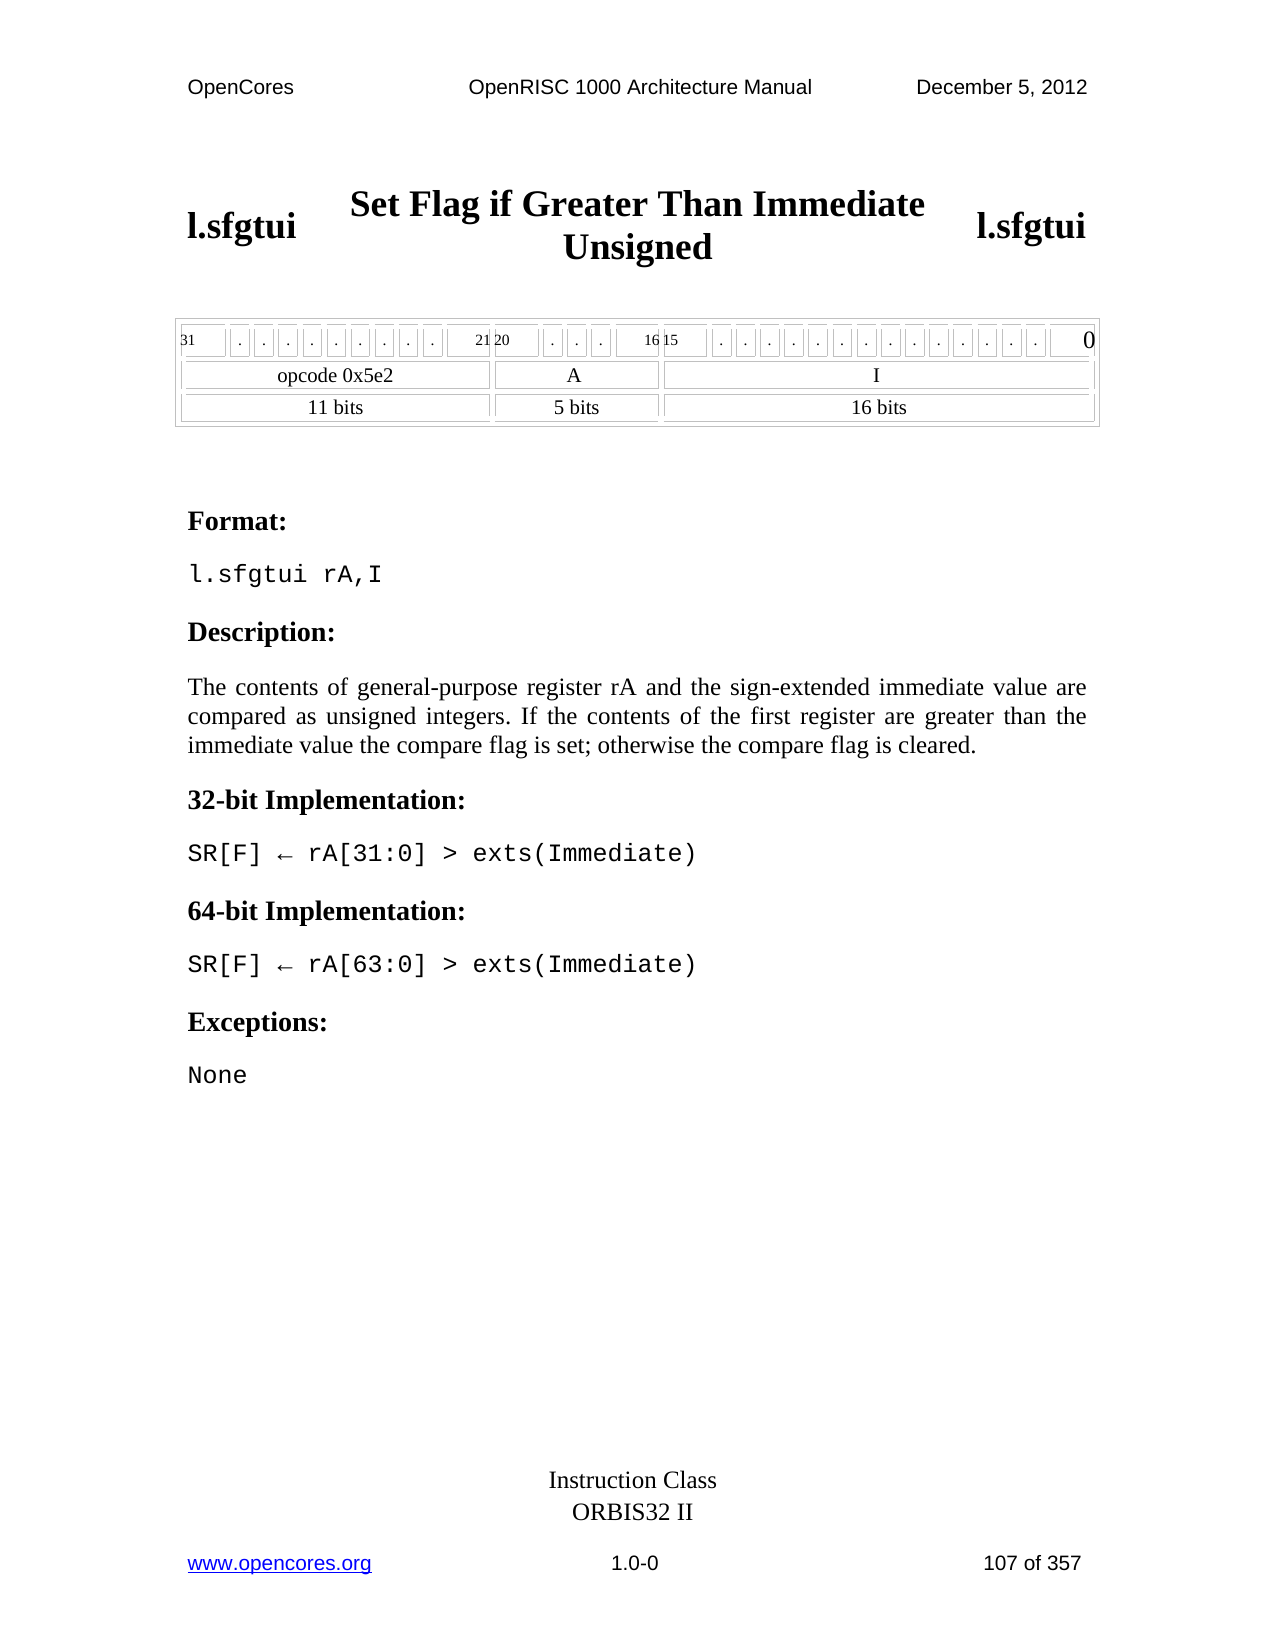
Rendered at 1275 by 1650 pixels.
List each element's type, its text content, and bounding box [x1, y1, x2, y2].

text Description: [187, 615, 1087, 647]
text 64-bit Implementation: [187, 894, 1087, 927]
text 32-bit Implementation: [187, 783, 1087, 816]
text SR[F] ← rA[63:0] > exts(Immediate) [187, 952, 1087, 980]
text Exceptions: [187, 1005, 1087, 1037]
text l.sfgtui rA,I [187, 561, 1087, 590]
text SR[F] ← rA[31:0] > exts(Immediate) [187, 841, 1087, 869]
text Format: [187, 504, 1087, 536]
text The contents of general-purpose register rA and the sign-extended immediate value are compared as unsigned integers. If the contents of the first register are greater than the immediate value the compare flag is set; otherwise the compare flag is cleared. [187, 672, 1087, 758]
text None [187, 1062, 1087, 1091]
